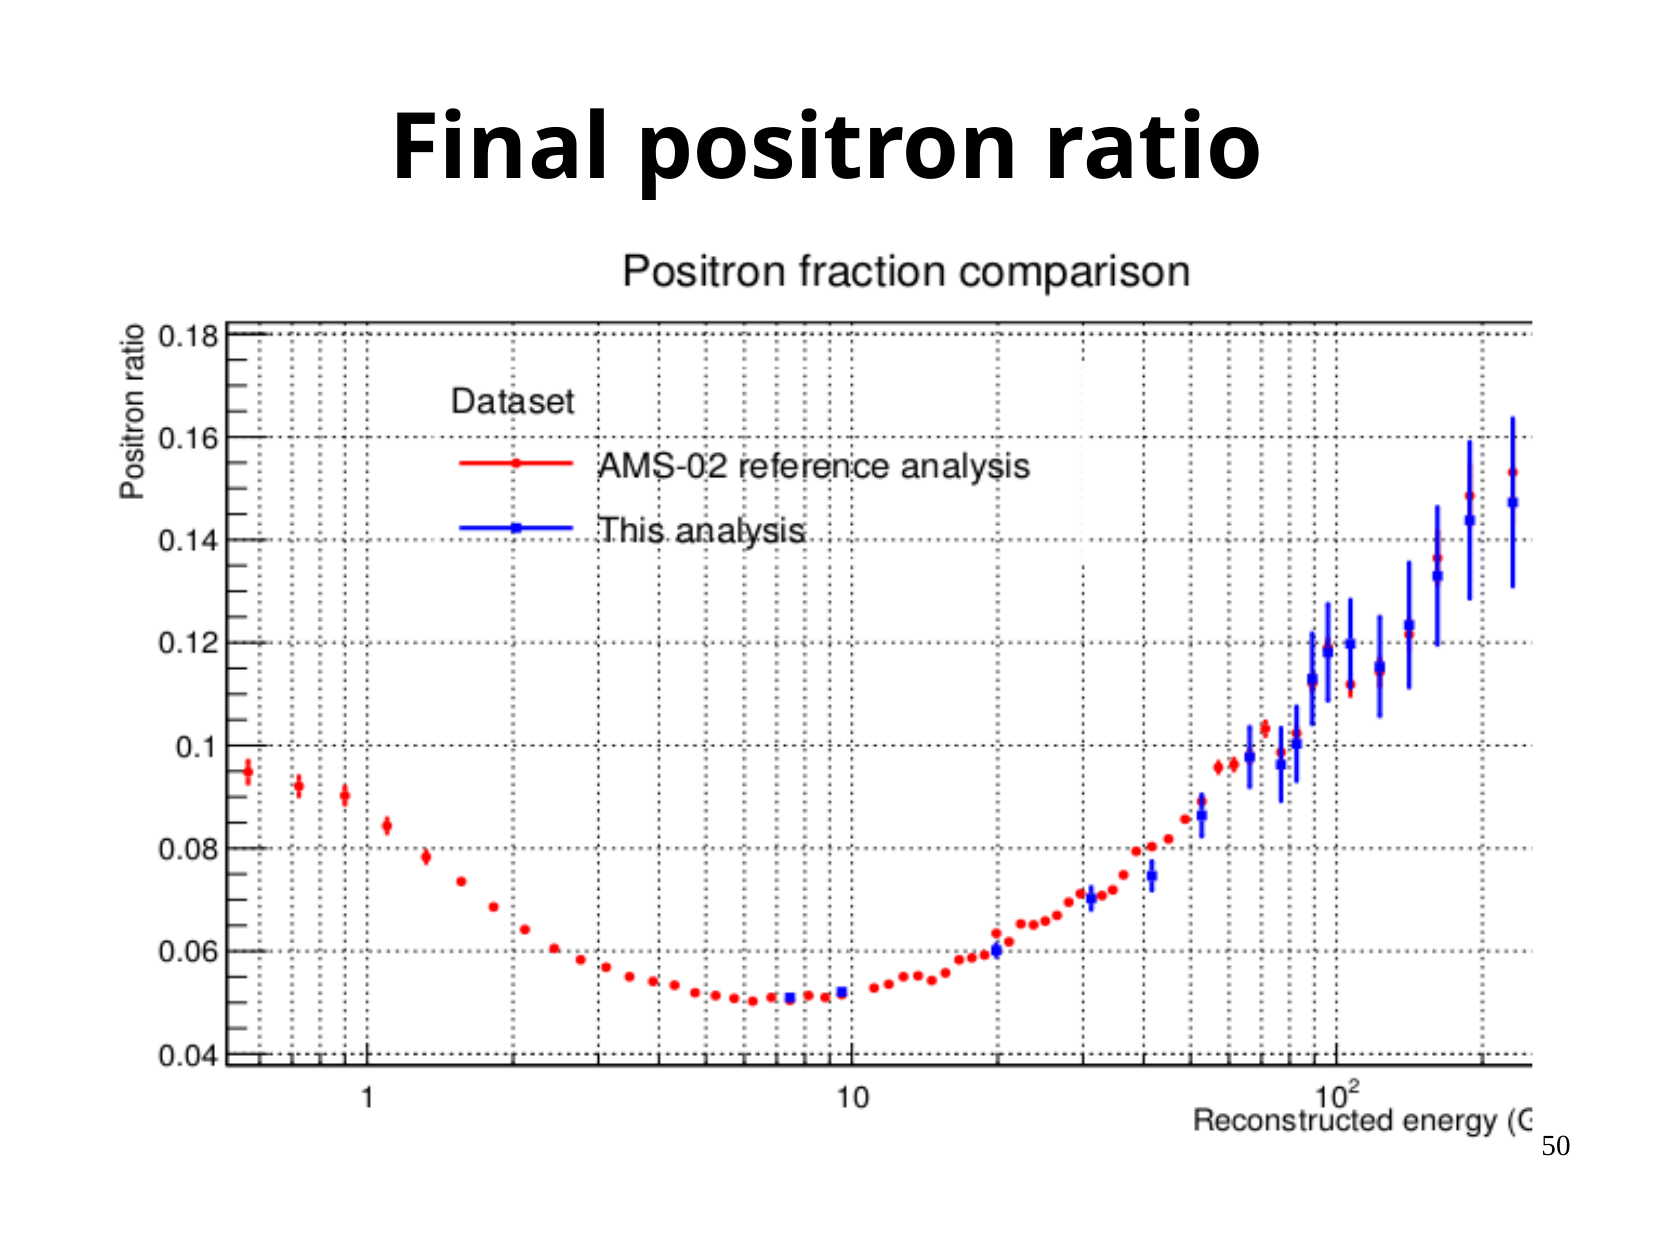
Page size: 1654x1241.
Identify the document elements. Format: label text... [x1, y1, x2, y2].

title Final positron ratio [82, 39, 1571, 247]
picture [57, 232, 1533, 1158]
